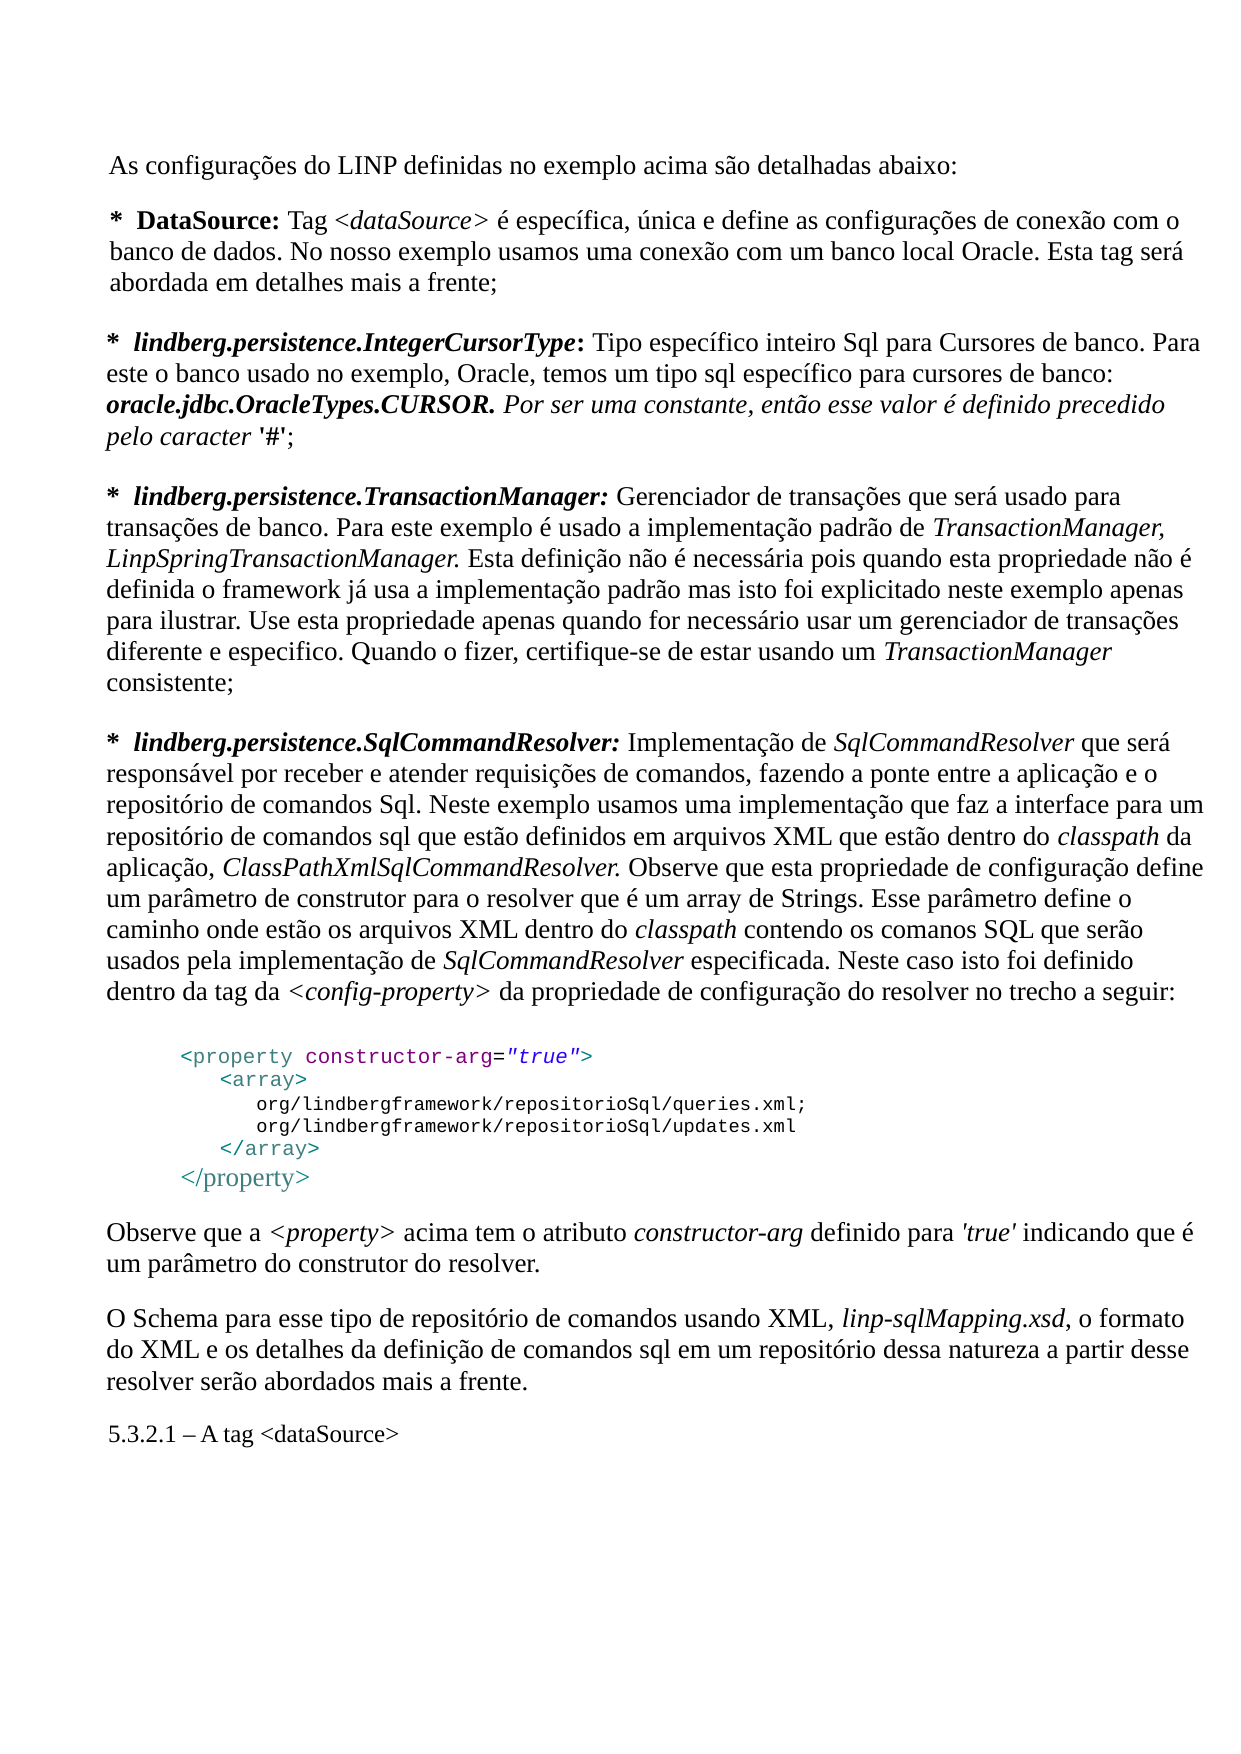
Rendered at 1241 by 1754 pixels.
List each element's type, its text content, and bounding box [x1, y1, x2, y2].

text org/lindbergframework/repositorioSql/queries.xml; org/lindbergframework/repositorioSql/updates.xml [34, 1093, 1206, 1138]
text <array> [34, 1069, 1206, 1093]
text </property> [106, 1162, 1206, 1193]
text * lindberg.persistence.SqlCommandResolver: Implementação de SqlCommandResolver que será responsável por receber e atender requisições de comandos, fazendo a ponte entre a aplicação e o repositório de comandos Sql. Neste exemplo usamos uma implementação que faz a interface para um repositório de comandos sql que estão definidos em arquivos XML que estão dentro do classpath da aplicação, ClassPathXmlSqlCommandResolver. Observe que esta propriedade de configuração define um parâmetro de construtor para o resolver que é um array de Strings. Esse parâmetro define o caminho onde estão os arquivos XML dentro do classpath contendo os comanos SQL que serão usados pela implementação de SqlCommandResolver especificada. Neste caso isto foi definido dentro da tag da <config-property> da propriedade de configuração do resolver no trecho a seguir: [106, 726, 1206, 1007]
text <property constructor-arg="true"> [106, 1038, 1206, 1069]
list * DataSource: Tag <dataSource> é específica, única e define as configurações de conexão com o banco de dados. No nosso exemplo usamos uma conexão com um banco local Oracle. Esta tag será abordada em detalhes mais a frente; [109, 204, 1206, 297]
list * lindberg.persistence.IntegerCursorType: Tipo específico inteiro Sql para Cursores de banco. Para este o banco usado no exemplo, Oracle, temos um tipo sql específico para cursores de banco: oracle.jdbc.OracleTypes.CURSOR. Por ser uma constante, então esse valor é definido precedido pelo caracter '#'; [106, 326, 1206, 451]
text As configurações do LINP definidas no exemplo acima são detalhadas abaixo: [34, 149, 1206, 180]
text * lindberg.persistence.TransactionManager: Gerenciador de transações que será usado para transações de banco. Para este exemplo é usado a implementação padrão de TransactionManager, LinpSpringTransactionManager. Esta definição não é necessária pois quando esta propriedade não é definida o framework já usa a implementação padrão mas isto foi explicitado neste exemplo apenas para ilustrar. Use esta propriedade apenas quando for necessário usar um gerenciador de transações diferente e especifico. Quando o fizer, certifique-se de estar usando um TransactionManager consistente; [106, 479, 1206, 698]
text </array> [34, 1138, 1206, 1162]
text 5.3.2.1 – A tag <dataSource> [108, 1419, 1206, 1448]
text Observe que a <property> acima tem o atributo constructor-arg definido para 'true' indicando que é um parâmetro do construtor do resolver. [106, 1216, 1206, 1279]
text O Schema para esse tipo de repositório de comandos usando XML, linp-sqlMapping.xsd, o formato do XML e os detalhes da definição de comandos sql em um repositório dessa natureza a partir desse resolver serão abordados mais a frente. [106, 1302, 1206, 1396]
